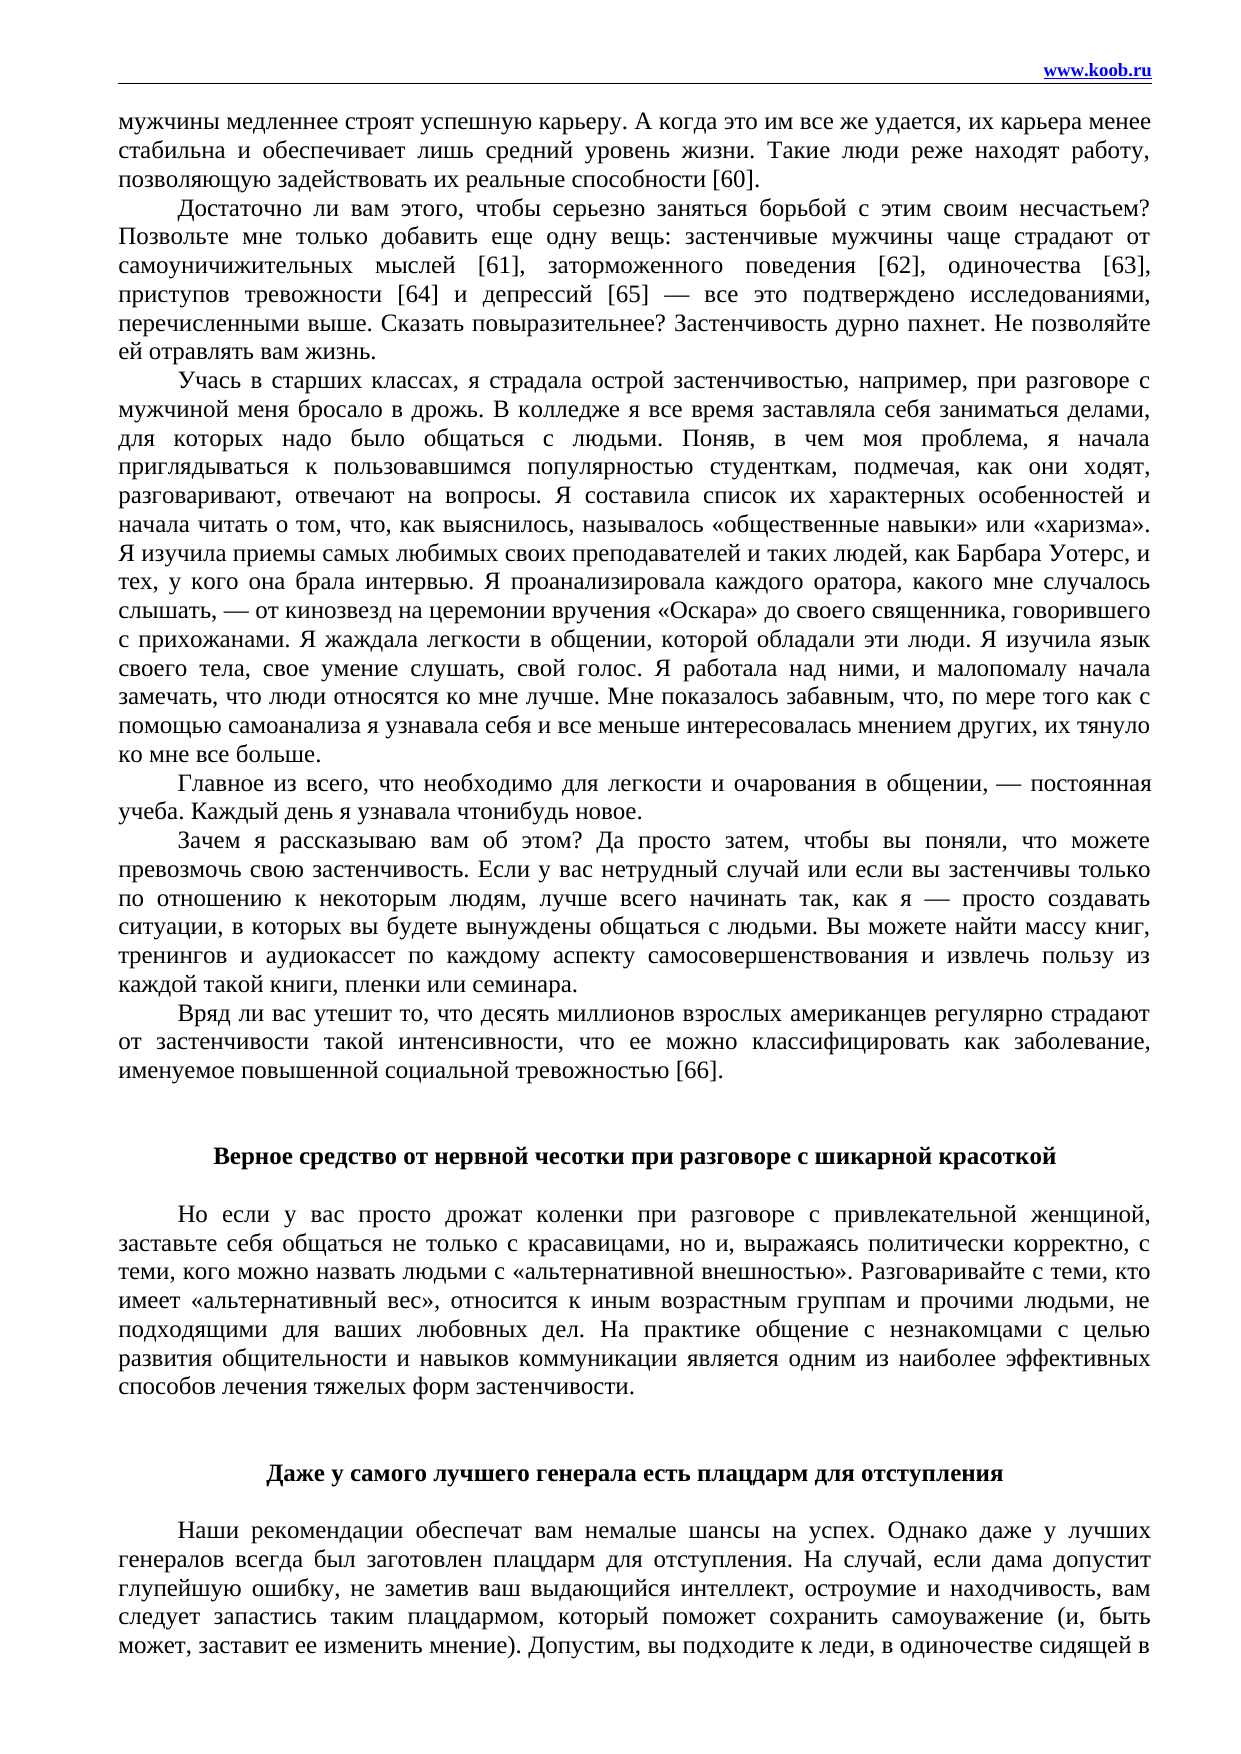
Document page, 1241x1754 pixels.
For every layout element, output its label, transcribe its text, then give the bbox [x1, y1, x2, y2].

text Достаточно ли вам этого, чтобы серьезно заняться борьбой с этим своим несчастьем? Позвольте мне только добавить еще одну вещь: застенчивые мужчины чаще страдают от самоуничижительных мыслей [61], заторможенного поведения [62], одиночества [63], приступов тревожности [64] и депрессий [65] — все это подтверждено исследованиями, перечисленными выше. Сказать повыразительнее? Застенчивость дурно пахнет. Не позволяйте ей отравлять вам жизнь. [118, 193, 1152, 365]
text Даже у самого лучшего генерала есть плацдарм для отступления [118, 1458, 1152, 1486]
text Зачем я рассказываю вам об этом? Да просто затем, чтобы вы поняли, что можете превозмочь свою застенчивость. Если у вас нетрудный случай или если вы застенчивы только по отношению к некоторым людям, лучше всего начинать так, как я — просто создавать ситуации, в которых вы будете вынуждены общаться с людьми. Вы можете найти массу книг, тренингов и аудиокассет по каждому аспекту самосовершенствования и извлечь пользу из каждой такой книги, пленки или семинара. [118, 825, 1152, 998]
text Учась в старших классах, я страдала острой застенчивостью, например, при разговоре с мужчиной меня бросало в дрожь. В колледже я все время заставляла себя заниматься делами, для которых надо было общаться с людьми. Поняв, в чем моя проблема, я начала приглядываться к пользовавшимся популярностью студенткам, подмечая, как они ходят, разговаривают, отвечают на вопросы. Я составила список их характерных особенностей и начала читать о том, что, как выяснилось, называлось «общественные навыки» или «харизма». Я изучила приемы самых любимых своих преподавателей и таких людей, как Барбара Уотерс, и тех, у кого она брала интервью. Я проанализировала каждого оратора, какого мне случалось слышать, — от кинозвезд на церемонии вручения «Оскара» до своего священника, говорившего с прихожанами. Я жаждала легкости в общении, которой обладали эти люди. Я изучила язык своего тела, свое умение слушать, свой голос. Я работала над ними, и малопомалу начала замечать, что люди относятся ко мне лучше. Мне показалось забавным, что, по мере того как с помощью самоанализа я узнавала себя и все меньше интересовалась мнением других, их тянуло ко мне все больше. [118, 365, 1152, 768]
text Наши рекомендации обеспечат вам немалые шансы на успех. Однако даже у лучших генералов всегда был заготовлен плацдарм для отступления. На случай, если дама допустит глупейшую ошибку, не заметив ваш выдающийся интеллект, остроумие и находчивость, вам следует запастись таким плацдармом, который поможет сохранить самоуважение (и, быть может, заставит ее изменить мнение). Допустим, вы подходите к леди, в одиночестве сидящей в [118, 1515, 1152, 1659]
text Верное средство от нервной чесотки при разговоре с шикарной красоткой [118, 1141, 1152, 1170]
text Но если у вас просто дрожат коленки при разговоре с привлекательной женщиной, заставьте себя общаться не только с красавицами, но и, выражаясь политически корректно, с теми, кого можно назвать людьми с «альтернативной внешностью». Разговаривайте с теми, кто имеет «альтернативный вес», относится к иным возрастным группам и прочими людьми, не подходящими для ваших любовных дел. На практике общение с незнакомцами с целью развития общительности и навыков коммуникации является одним из наиболее эффективных способов лечения тяжелых форм застенчивости. [118, 1199, 1152, 1400]
text Главное из всего, что необходимо для легкости и очарования в общении, — постоянная учеба. Каждый день я узнавала чтонибудь новое. [118, 768, 1152, 825]
text мужчины медленнее строят успешную карьеру. А когда это им все же удается, их карьера менее стабильна и обеспечивает лишь средний уровень жизни. Такие люди реже находят работу, позволяющую задействовать их реальные способности [60]. [118, 106, 1152, 193]
text Вряд ли вас утешит то, что десять миллионов взрослых американцев регулярно страдают от застенчивости такой интенсивности, что ее можно классифицировать как заболевание, именуемое повышенной социальной тревожностью [66]. [118, 998, 1152, 1084]
